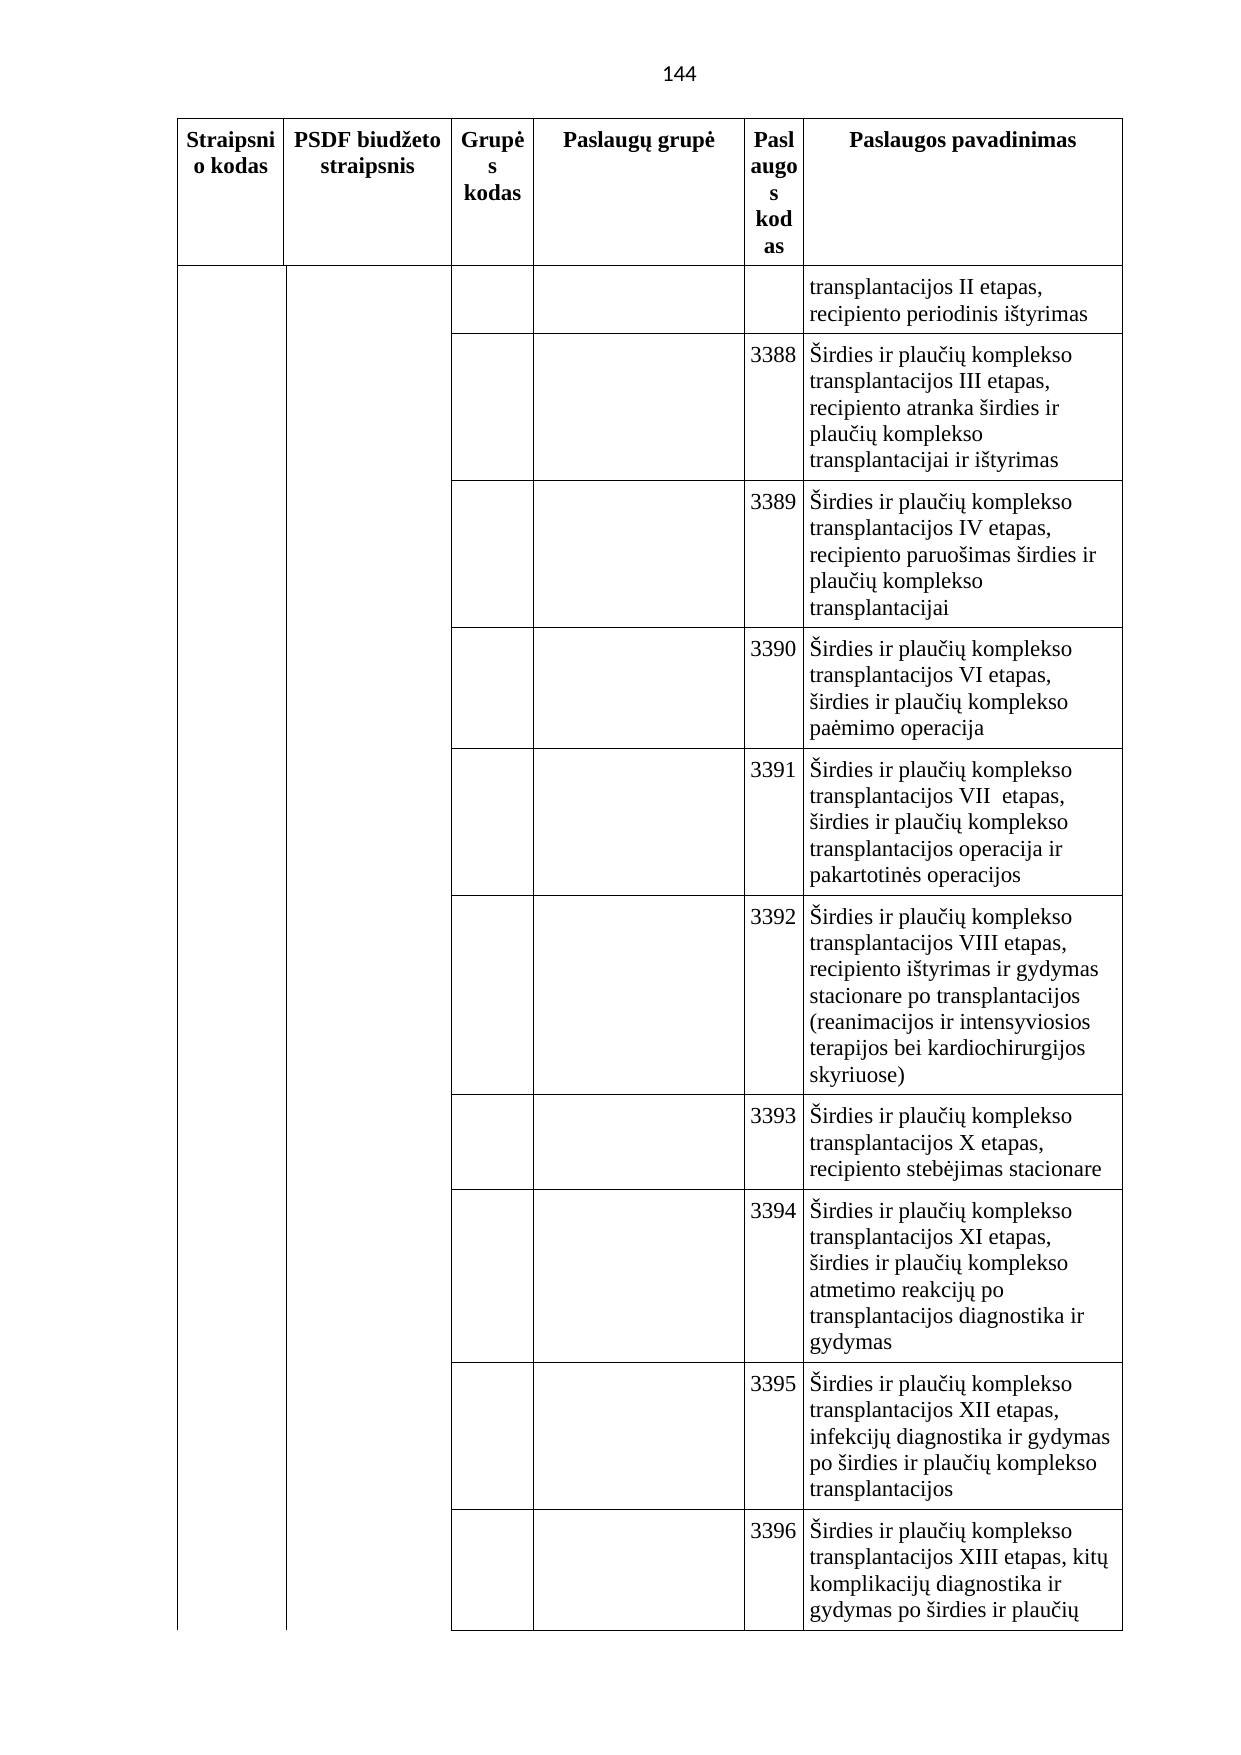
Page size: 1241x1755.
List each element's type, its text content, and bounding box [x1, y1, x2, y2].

table_cell [452, 749, 533, 894]
table_cell [287, 627, 451, 748]
table_cell [178, 1094, 286, 1188]
table_cell [287, 266, 451, 333]
table_cell [287, 1094, 451, 1188]
table_cell [178, 1509, 286, 1629]
table_cell [534, 1510, 744, 1629]
table_cell transplantacijos II etapas, recipiento periodinis ištyrimas [804, 266, 1122, 333]
table_cell [178, 627, 286, 748]
table_cell [287, 1362, 451, 1509]
table_cell [452, 481, 533, 627]
table_cell [287, 1189, 451, 1362]
table_cell 3391 [745, 749, 803, 894]
table_cell [452, 1095, 533, 1188]
table_cell [287, 333, 451, 480]
table_cell [534, 481, 744, 627]
table_cell 3395 [745, 1363, 803, 1509]
table_cell [178, 748, 286, 894]
table_cell [287, 1509, 451, 1629]
table_cell [287, 748, 451, 894]
table_cell [534, 334, 744, 480]
table_cell [452, 266, 533, 333]
table_cell 3388 [745, 334, 803, 480]
table_cell 3389 [745, 481, 803, 627]
table_cell [534, 1190, 744, 1362]
table_header Paslaugos kodas [745, 119, 803, 265]
table_cell Širdies ir plaučių komplekso transplantacijos VI etapas, širdies ir plaučių komplekso paėmimo operacija [804, 628, 1122, 748]
table_cell 3393 [745, 1095, 803, 1188]
table_cell 3392 [745, 896, 803, 1094]
table_cell Širdies ir plaučių komplekso transplantacijos IV etapas, recipiento paruošimas širdies ir plaučių komplekso transplantacijai [804, 481, 1122, 627]
table_cell Širdies ir plaučių komplekso transplantacijos III etapas, recipiento atranka širdies ir plaučių komplekso transplantacijai ir ištyrimas [804, 334, 1122, 480]
table_cell [534, 266, 744, 333]
table_cell Širdies ir plaučių komplekso transplantacijos VIII etapas, recipiento ištyrimas ir gydymas stacionare po transplantacijos (reanimacijos ir intensyviosios terapijos bei kardiochirurgijos skyriuose) [804, 896, 1122, 1094]
table_cell [534, 1363, 744, 1509]
table_cell 3396 [745, 1510, 803, 1629]
table_header PSDF biudžeto straipsnis [284, 119, 451, 265]
table_cell [452, 1190, 533, 1362]
table_header Paslaugų grupė [534, 119, 744, 265]
table_header Straipsnio kodas [178, 119, 283, 265]
table_cell 3394 [745, 1190, 803, 1362]
table_cell [534, 628, 744, 748]
table_cell [178, 333, 286, 480]
table_cell Širdies ir plaučių komplekso transplantacijos XI etapas, širdies ir plaučių komplekso atmetimo reakcijų po transplantacijos diagnostika ir gydymas [804, 1190, 1122, 1362]
table_cell [534, 896, 744, 1094]
table_cell [452, 1510, 533, 1629]
table_cell [178, 480, 286, 627]
table_cell Širdies ir plaučių komplekso transplantacijos X etapas, recipiento stebėjimas stacionare [804, 1095, 1122, 1188]
table_header Grupės kodas [452, 119, 533, 265]
table_cell [178, 1362, 286, 1509]
table_cell [452, 628, 533, 748]
table_cell [178, 266, 286, 333]
table_cell Širdies ir plaučių komplekso transplantacijos XIII etapas, kitų komplikacijų diagnostika ir gydymas po širdies ir plaučių [804, 1510, 1122, 1629]
table_cell [452, 334, 533, 480]
table_cell [452, 896, 533, 1094]
table_cell [178, 895, 286, 1094]
table_cell [287, 895, 451, 1094]
table_cell [287, 480, 451, 627]
table_cell [745, 266, 803, 333]
table_cell 3390 [745, 628, 803, 748]
table_cell [534, 749, 744, 894]
table_header Paslaugos pavadinimas [804, 119, 1122, 265]
table_cell [452, 1363, 533, 1509]
table_cell Širdies ir plaučių komplekso transplantacijos VII etapas, širdies ir plaučių komplekso transplantacijos operacija ir pakartotinės operacijos [804, 749, 1122, 894]
table_cell [178, 1189, 286, 1362]
table_cell [534, 1095, 744, 1188]
table_cell Širdies ir plaučių komplekso transplantacijos XII etapas, infekcijų diagnostika ir gydymas po širdies ir plaučių komplekso transplantacijos [804, 1363, 1122, 1509]
